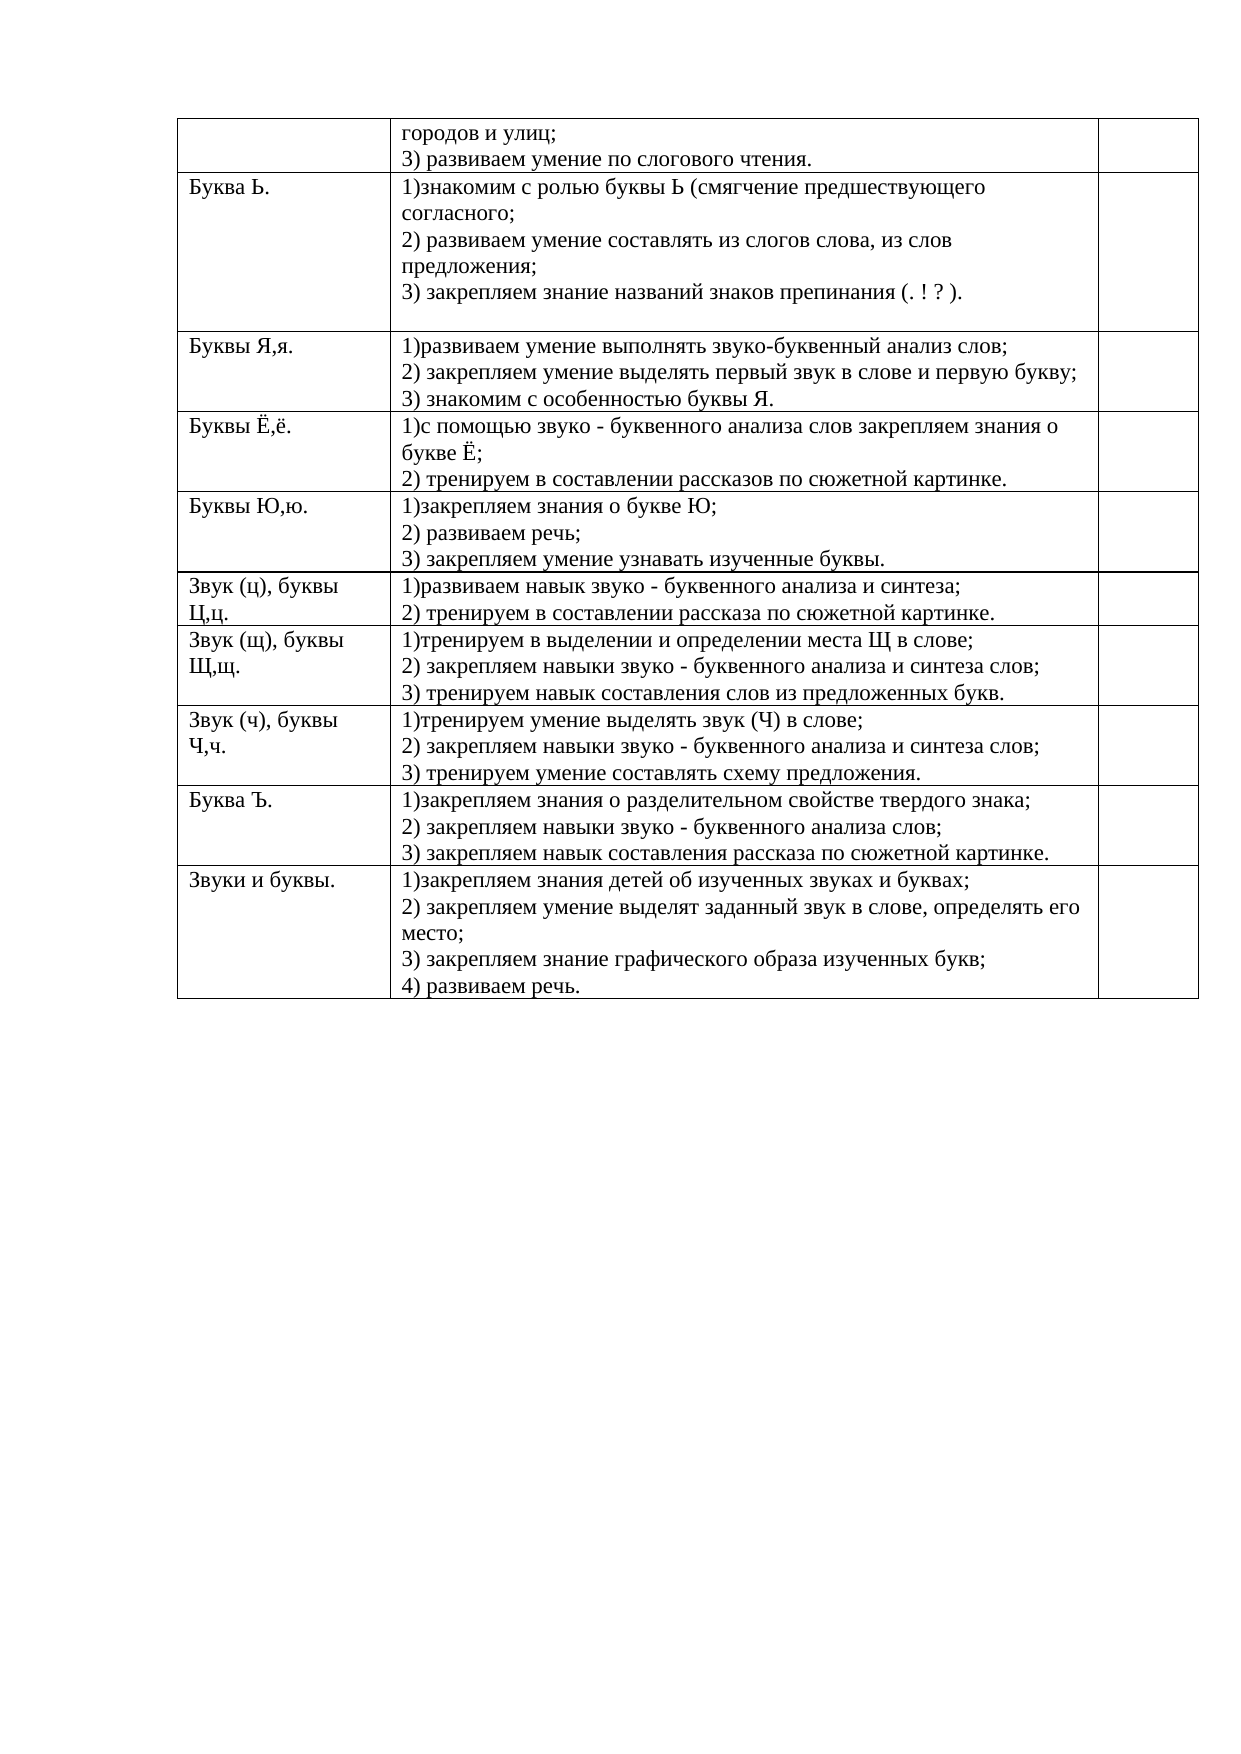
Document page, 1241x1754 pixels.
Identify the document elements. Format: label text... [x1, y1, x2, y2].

table_cell 1)закрепляем знания о букве Ю; 2) развиваем речь; 3) закрепляем умение узнавать изученные буквы. [391, 492, 1098, 571]
table_cell [1099, 866, 1198, 998]
table_cell Звуки и буквы. [178, 866, 390, 998]
table_cell Буквы Я,я. [178, 332, 390, 411]
table_cell [1099, 173, 1198, 331]
table_cell 1)тренируем в выделении и определении места Щ в слове; 2) закрепляем навыки звуко - буквенного анализа и синтеза слов; 3) тренируем навык составления слов из предложенных букв. [391, 626, 1098, 705]
table_cell [1099, 706, 1198, 785]
table_cell 1)закрепляем знания о разделительном свойстве твердого знака; 2) закрепляем навыки звуко - буквенного анализа слов; 3) закрепляем навык составления рассказа по сюжетной картинке. [391, 786, 1098, 865]
table_cell 1)с помощью звуко - буквенного анализа слов закрепляем знания о букве Ё; 2) тренируем в составлении рассказов по сюжетной картинке. [391, 412, 1098, 491]
table_cell Звук (ч), буквы Ч,ч. [178, 706, 390, 785]
table_cell Буква Ь. [178, 173, 390, 331]
table_cell [1099, 492, 1198, 571]
table_cell Звук (щ), буквы Щ,щ. [178, 626, 390, 705]
table_cell Буква Ъ. [178, 786, 390, 865]
table_cell [1099, 332, 1198, 411]
table_cell [1099, 412, 1198, 491]
table_cell Буквы Ё,ё. [178, 412, 390, 491]
table_cell [1099, 786, 1198, 865]
table_cell городов и улиц; 3) развиваем умение по слогового чтения. [391, 119, 1098, 172]
table_cell 1)знакомим с ролью буквы Ь (смягчение предшествующего согласного; 2) развиваем умение составлять из слогов слова, из слов предложения; 3) закрепляем знание названий знаков препинания (. ! ? ). [391, 173, 1098, 331]
table_cell Звук (ц), буквы Ц,ц. [178, 573, 390, 625]
table_cell [1099, 119, 1198, 172]
table_cell 1)тренируем умение выделять звук (Ч) в слове; 2) закрепляем навыки звуко - буквенного анализа и синтеза слов; 3) тренируем умение составлять схему предложения. [391, 706, 1098, 785]
table_cell [1099, 626, 1198, 705]
table_cell [178, 119, 390, 172]
table_cell 1)закрепляем знания детей об изученных звуках и буквах; 2) закрепляем умение выделят заданный звук в слове, определять его место; 3) закрепляем знание графического образа изученных букв; 4) развиваем речь. [391, 866, 1098, 998]
table_cell 1)развиваем умение выполнять звуко-буквенный анализ слов; 2) закрепляем умение выделять первый звук в слове и первую букву; 3) знакомим с особенностью буквы Я. [391, 332, 1098, 411]
table_cell Буквы Ю,ю. [178, 492, 390, 571]
table_cell [1099, 573, 1198, 625]
table_cell 1)развиваем навык звуко - буквенного анализа и синтеза; 2) тренируем в составлении рассказа по сюжетной картинке. [391, 573, 1098, 625]
